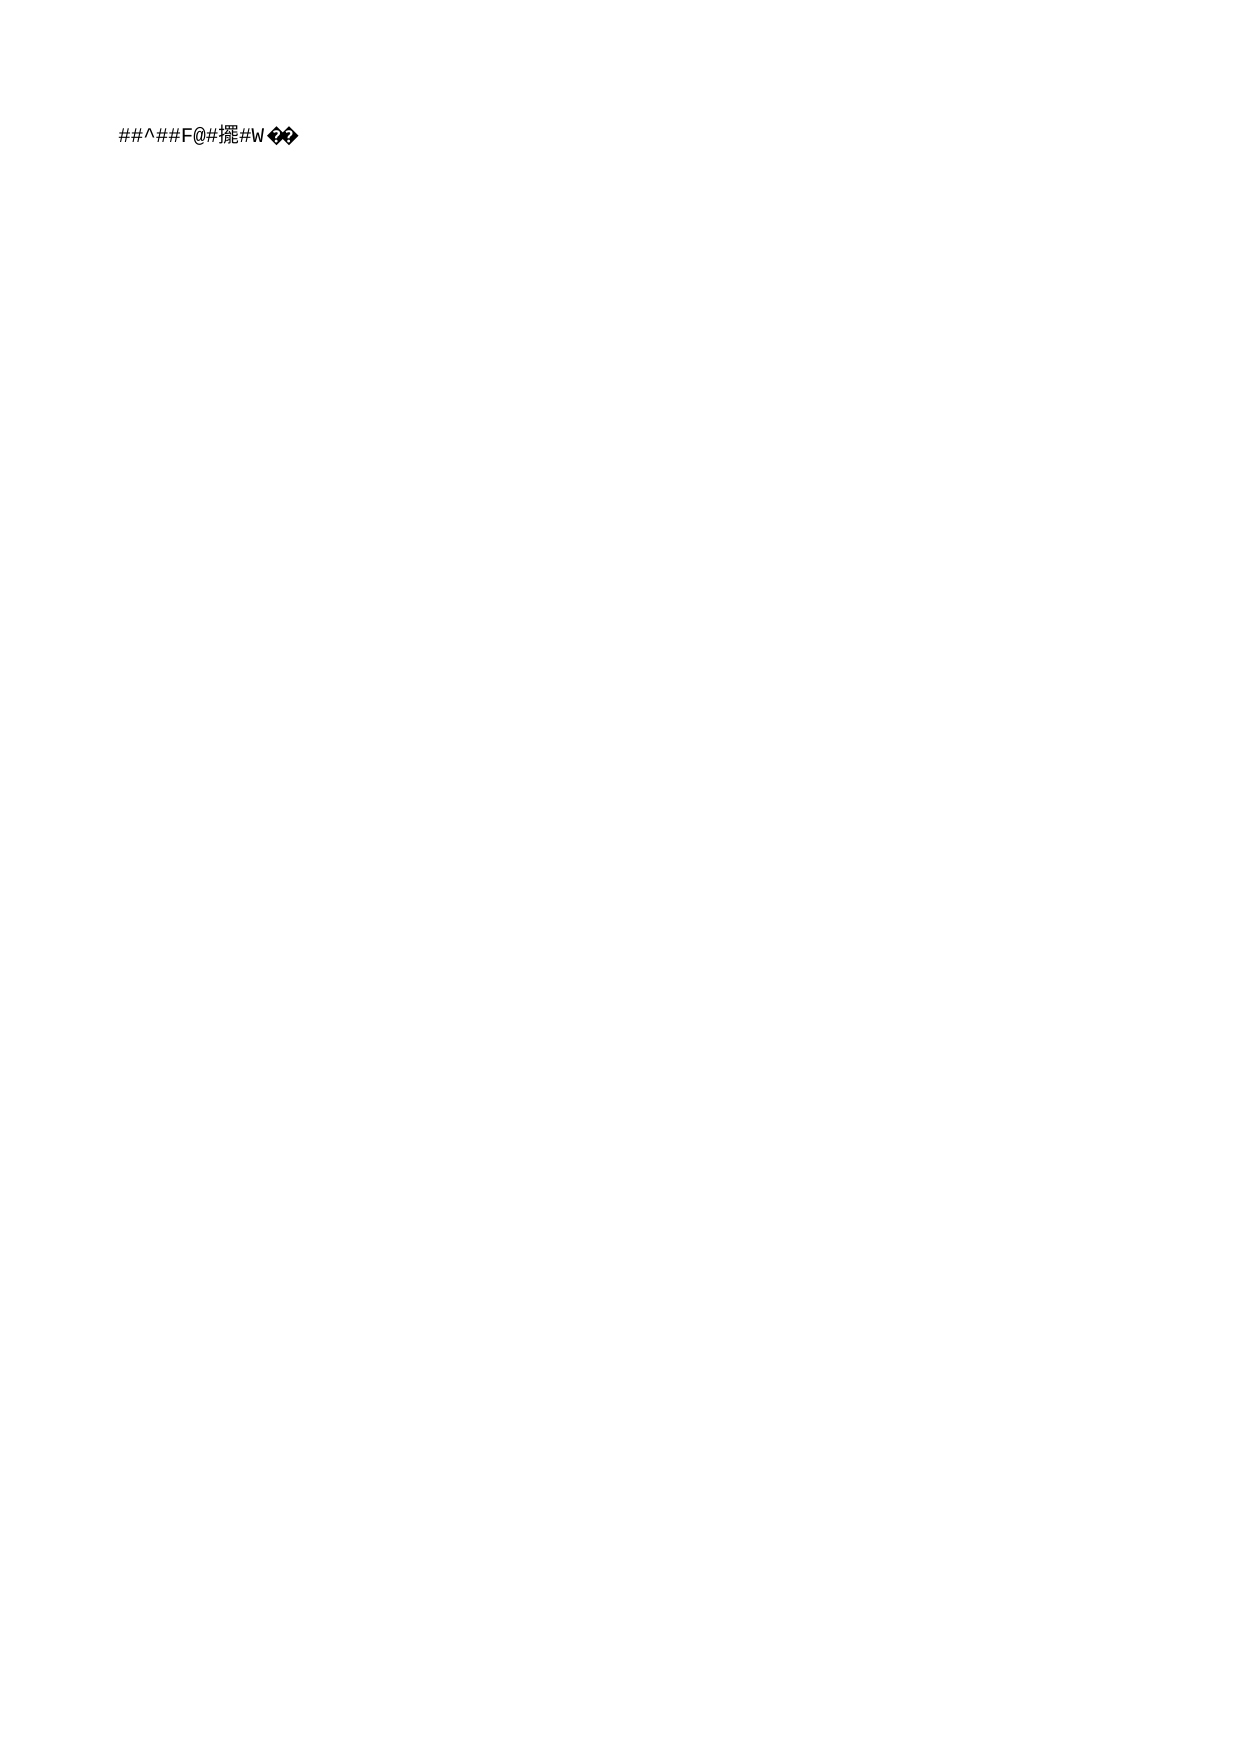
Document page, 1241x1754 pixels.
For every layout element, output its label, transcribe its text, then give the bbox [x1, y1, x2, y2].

text ##^##F@#擺#W�� [118, 118, 1122, 148]
